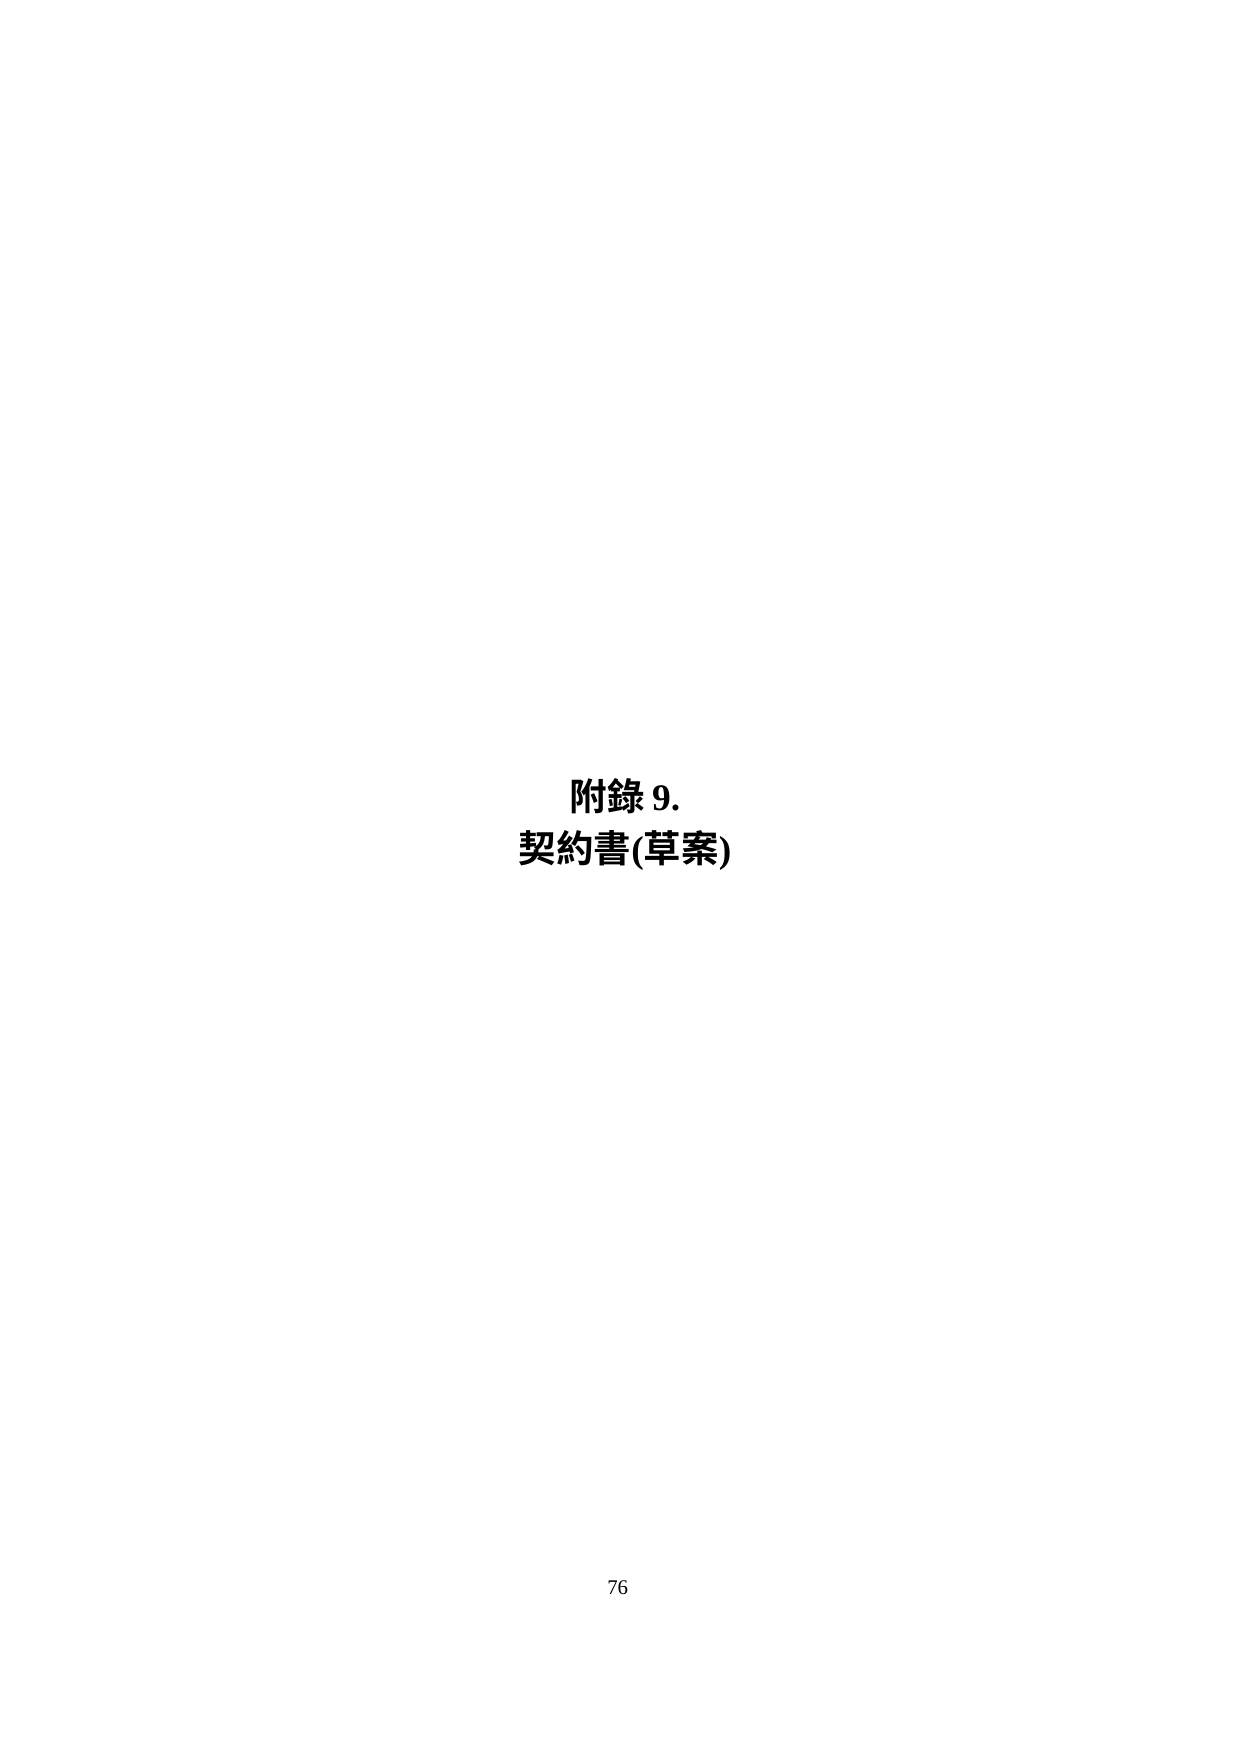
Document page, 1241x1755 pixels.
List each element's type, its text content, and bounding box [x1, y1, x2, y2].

text 契約書(草案) [132, 821, 1117, 873]
text 附錄9. [132, 768, 1117, 821]
